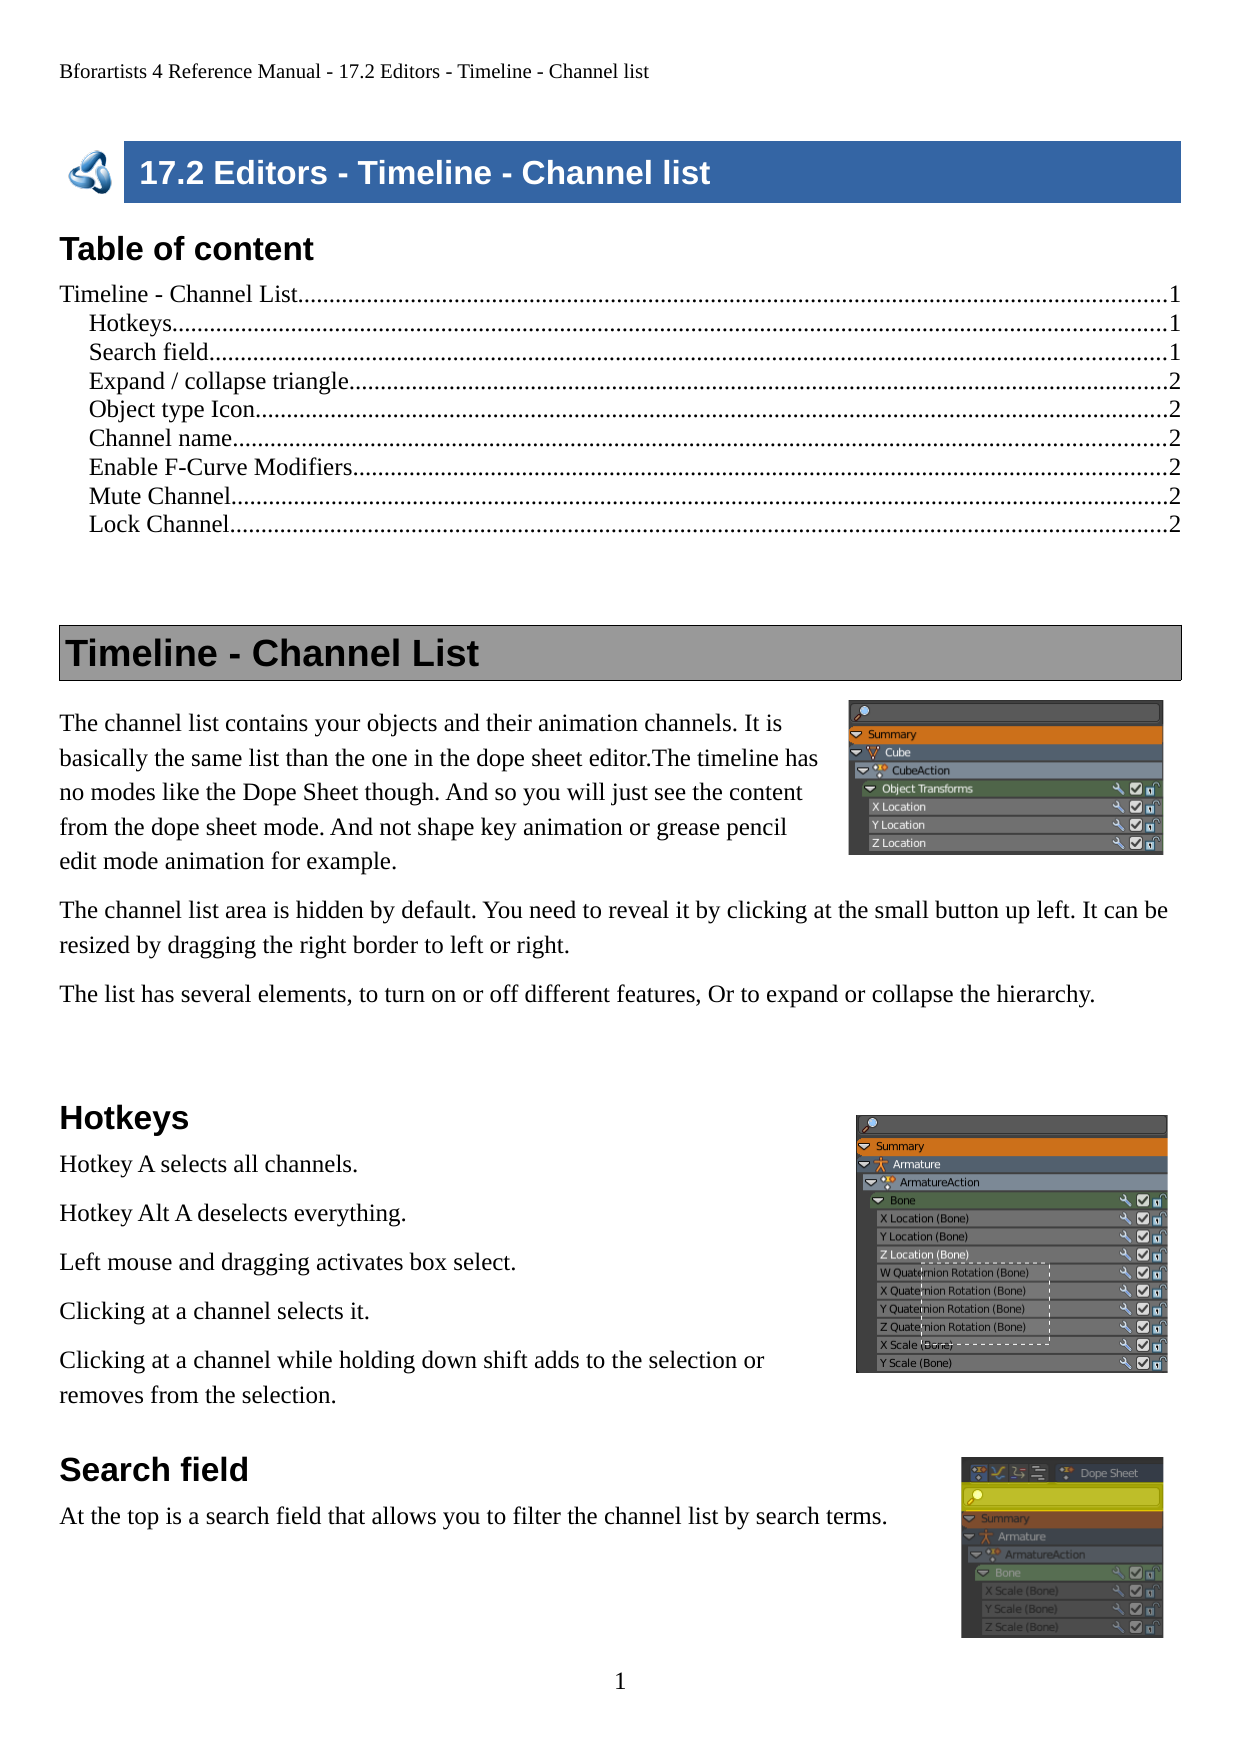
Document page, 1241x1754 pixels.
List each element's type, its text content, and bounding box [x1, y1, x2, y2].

text Mute Channel 2 [88, 481, 1181, 509]
subtitle Table of content [59, 228, 1181, 267]
text Hotkey A selects all channels. [59, 1149, 856, 1178]
subtitle Hotkeys [59, 1098, 1181, 1137]
table_header 17.2 Editors - Timeline - Channel list [124, 141, 1181, 203]
text Timeline - Channel List 1 [59, 279, 1181, 308]
text Clicking at a channel selects it. [59, 1296, 856, 1325]
text Lock Channel 2 [88, 509, 1181, 538]
text At the top is a search field that allows you to filter the channel list by search terms. [59, 1501, 961, 1530]
subtitle Search field [59, 1450, 1181, 1488]
text Channel name 2 [88, 423, 1181, 452]
text Search field 1 [88, 337, 1181, 366]
picture [856, 1115, 1168, 1373]
text Left mouse and dragging activates box select. [59, 1247, 856, 1276]
text The channel list area is hidden by default. You need to reveal it by clicking at the small button up left. It can be resized by dragging the right border to left or right. [59, 896, 1181, 959]
picture [961, 1457, 1164, 1638]
text Expand / collapse triangle 2 [88, 366, 1181, 394]
table_header Timeline - Channel List [60, 626, 1181, 680]
text The list has several elements, to turn on or off different features, Or to expand or collapse the hierarchy. [59, 979, 1181, 1008]
text Enable F-Curve Modifiers 2 [88, 452, 1181, 481]
text The channel list contains your objects and their animation channels. It is basically the same list than the one in the dope sheet editor.The timeline has no modes like the Dope Sheet though. And so you will just see the content from the dope sheet mode. And not shape key animation or grease pencil edit mode animation for example. [59, 708, 1181, 875]
text Hotkeys 1 [88, 308, 1181, 337]
text Object type Icon 2 [88, 394, 1181, 423]
table_header [59, 141, 124, 203]
text Clicking at a channel while holding down shift adds to the selection or removes from the selection. [59, 1345, 1181, 1409]
text Hotkey Alt A deselects everything. [59, 1198, 856, 1227]
picture [65, 147, 114, 197]
picture [848, 700, 1164, 855]
